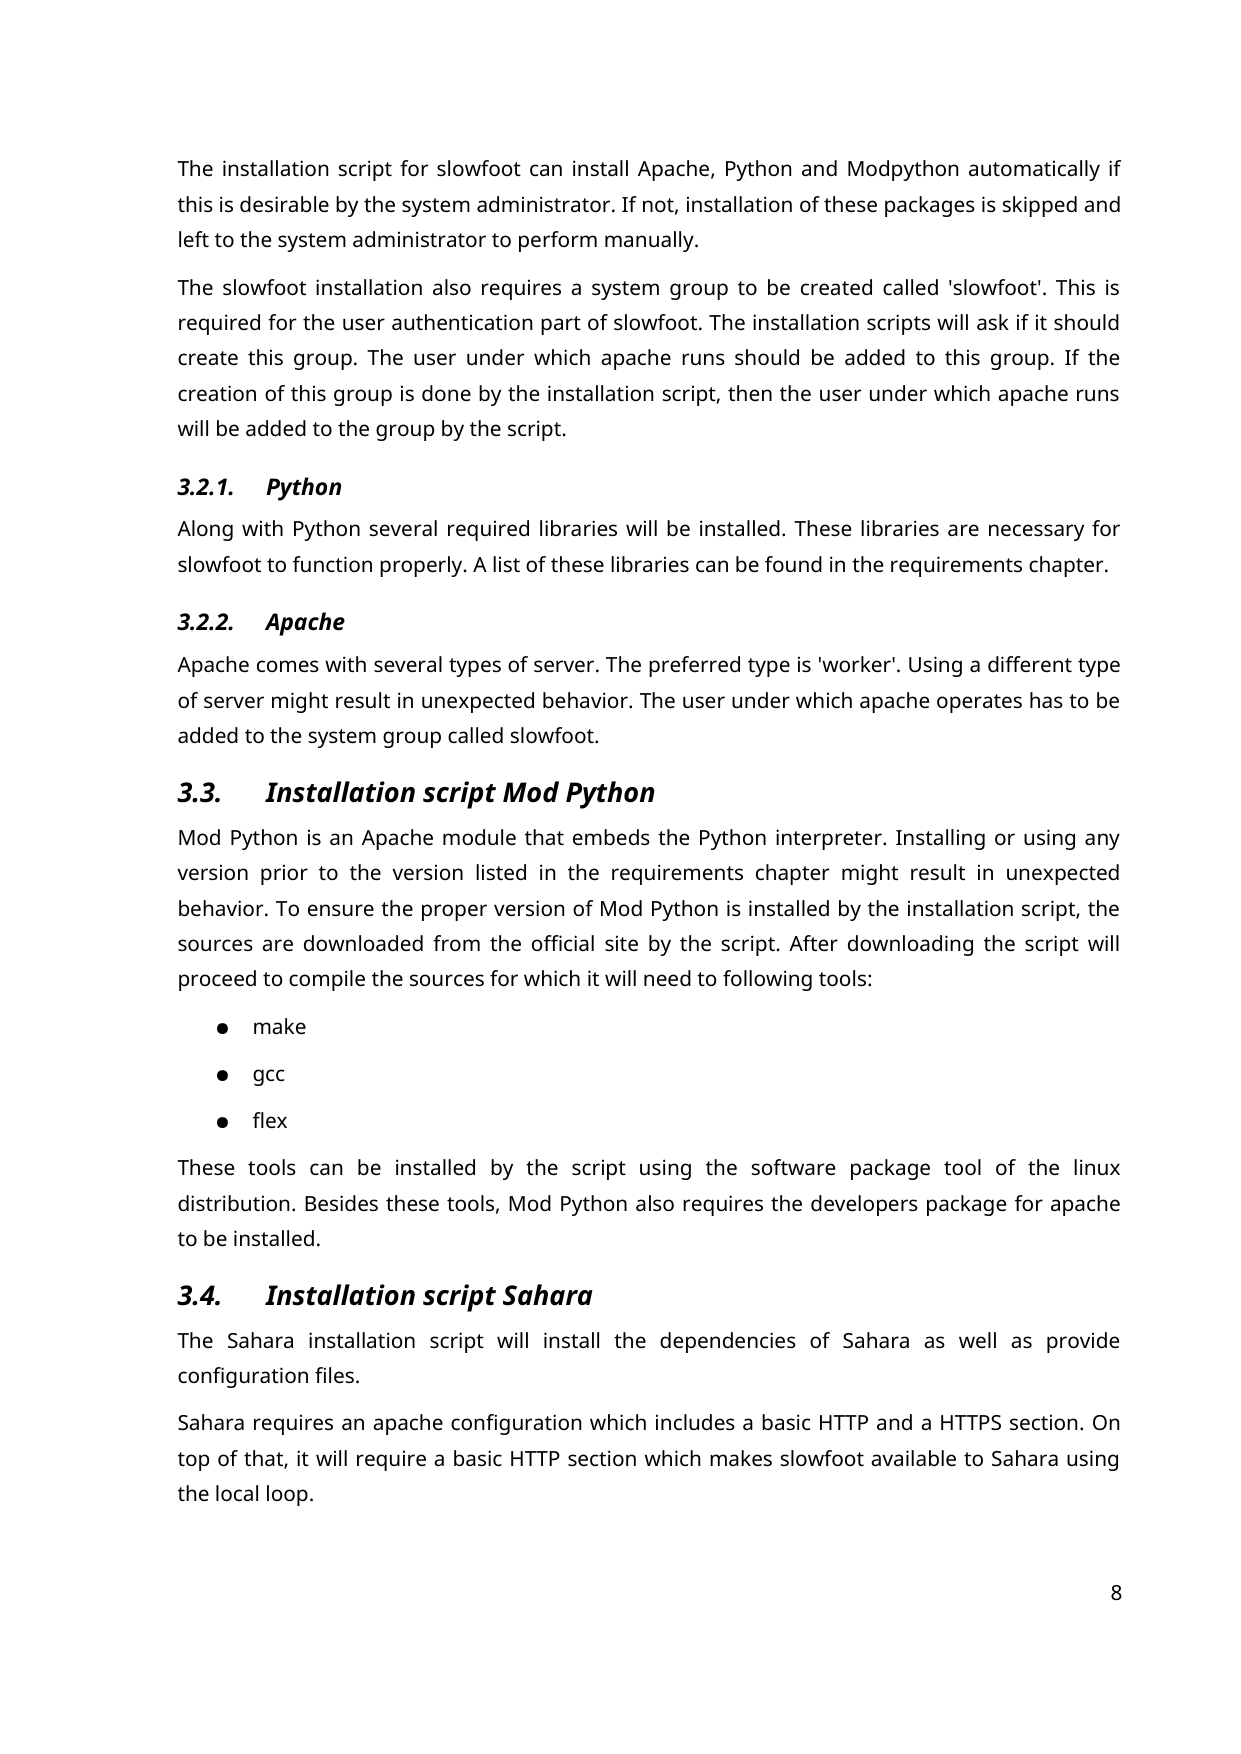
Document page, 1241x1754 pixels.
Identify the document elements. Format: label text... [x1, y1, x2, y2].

text These tools can be installed by the script using the software package tool of the linux distribution. Besides these tools, Mod Python also requires the developers package for apache to be installed. [177, 1146, 1122, 1253]
text The slowfoot installation also requires a system group to be created called 'slowfoot'. This is required for the user authentication part of slowfoot. The installation scripts will ask if it should create this group. The user under which apache runs should be added to this group. If the creation of this group is done by the installation script, then the user under which apache runs will be added to the group by the script. [177, 266, 1122, 443]
text Mod Python is an Apache module that embeds the Python interpreter. Installing or using any version prior to the version listed in the requirements chapter might result in unexpected behavior. To ensure the proper version of Mod Python is installed by the installation script, the sources are downloaded from the official site by the script. After downloading the script will proceed to compile the sources for which it will need to following tools: [177, 816, 1122, 993]
text The installation script for slowfoot can install Apache, Python and Modpython automatically if this is desirable by the system administrator. If not, installation of these packages is skipped and left to the system administrator to perform manually. [177, 148, 1122, 254]
text Apache comes with several types of server. The preferred type is 'worker'. Using a different type of server might result in unexpected behavior. The user under which apache operates has to be added to the system group called slowfoot. [177, 643, 1122, 749]
list make [215, 1005, 1122, 1040]
text The Sahara installation script will install the dependencies of Sahara as well as provide configuration files. [177, 1319, 1122, 1390]
list flex [215, 1099, 1122, 1134]
subtitle Apache [177, 602, 1122, 637]
subtitle Installation script Mod Python [177, 773, 1122, 810]
subtitle Python [177, 466, 1122, 502]
subtitle Installation script Sahara [177, 1276, 1122, 1313]
text Along with Python several required libraries will be installed. These libraries are necessary for slowfoot to function properly. A list of these libraries can be found in the requirements chapter. [177, 508, 1122, 578]
text Sahara requires an apache configuration which includes a basic HTTP and a HTTPS section. On top of that, it will require a basic HTTP section which makes slowfoot available to Sahara using the local loop. [177, 1402, 1122, 1508]
list gcc [215, 1052, 1122, 1087]
